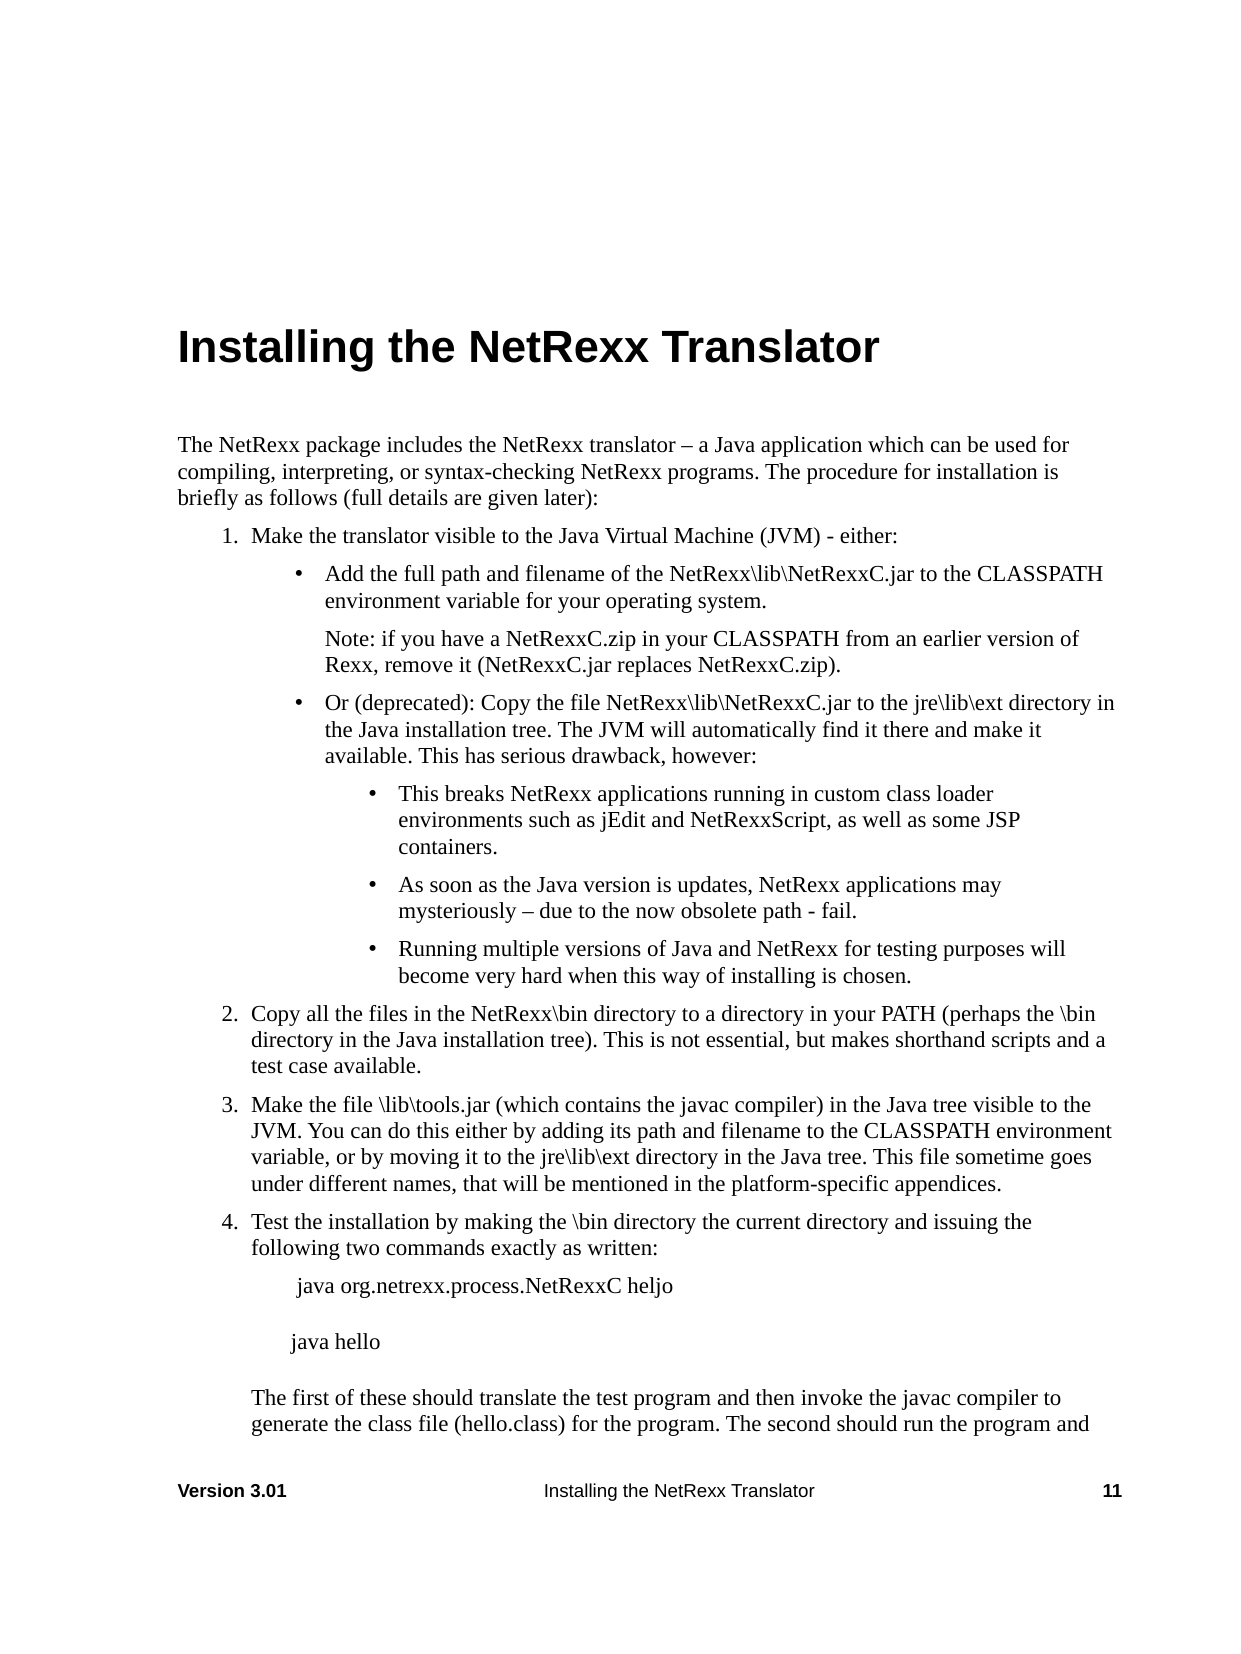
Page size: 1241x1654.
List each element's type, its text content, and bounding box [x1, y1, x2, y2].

text The NetRexx package includes the NetRexx translator – a Java application which can be used for compiling, interpreting, or syntax-checking NetRexx programs. The procedure for installation is briefly as follows (full details are given later): [177, 431, 1122, 510]
list java org.netrexx.process.NetRexxC heljo [221, 1272, 1122, 1299]
list Running multiple versions of Java and NetRexx for testing purposes will become very hard when this way of installing is chosen. [369, 935, 1122, 988]
list Or (deprecated): Copy the file NetRexx\lib\NetRexxC.jar to the jre\lib\ext directory in the Java installation tree. The JVM will automatically find it there and make it available. This has serious drawback, however: [295, 689, 1122, 768]
list java hello [221, 1328, 1122, 1354]
list Note: if you have a NetRexxC.zip in your CLASSPATH from an earlier version of Rexx, remove it (NetRexxC.jar replaces NetRexxC.zip). [295, 625, 1122, 677]
list Make the file \lib\tools.jar (which contains the javac compiler) in the Java tree visible to the JVM. You can do this either by adding its path and filename to the CLASSPATH environment variable, or by moving it to the jre\lib\ext directory in the Java tree. This file sometime goes under different names, that will be mentioned in the platform-specific appendices. [221, 1091, 1122, 1196]
list Make the translator visible to the Java Virtual Machine (JVM) - either: [221, 522, 1122, 548]
list Test the installation by making the \bin directory the current directory and issuing the following two commands exactly as written: [221, 1208, 1122, 1261]
subtitle Installing the NetRexx Translator [177, 320, 1122, 372]
list The first of these should translate the test program and then invoke the javac compiler to generate the class file (hello.class) for the program. The second should run the program and [221, 1384, 1122, 1437]
list Add the full path and filename of the NetRexx\lib\NetRexxC.jar to the CLASSPATH environment variable for your operating system. [295, 560, 1122, 613]
list This breaks NetRexx applications running in custom class loader environments such as jEdit and NetRexxScript, as well as some JSP containers. [369, 780, 1122, 859]
list Copy all the files in the NetRexx\bin directory to a directory in your PATH (perhaps the \bin directory in the Java installation tree). This is not essential, but makes shorthand scripts and a test case available. [221, 1000, 1122, 1079]
list As soon as the Java version is updates, NetRexx applications may mysteriously – due to the now obsolete path - fail. [369, 871, 1122, 924]
